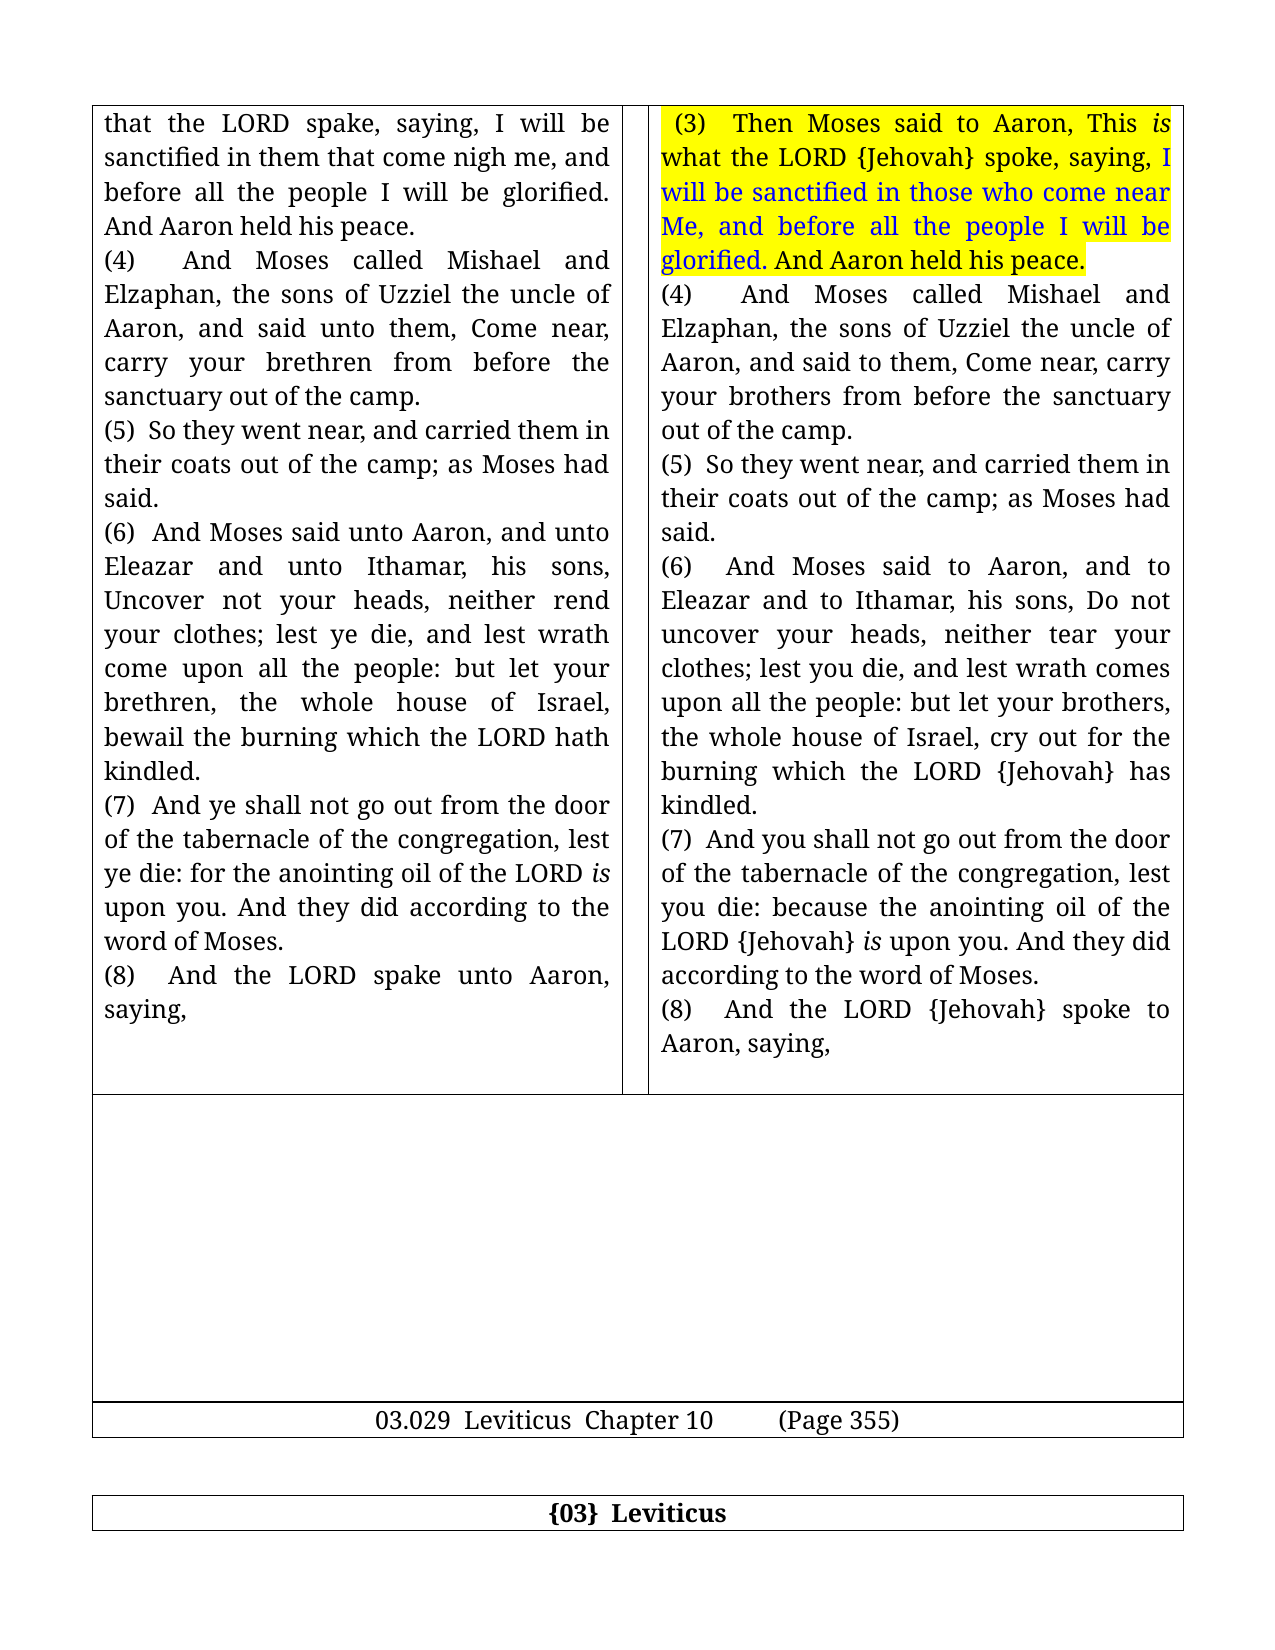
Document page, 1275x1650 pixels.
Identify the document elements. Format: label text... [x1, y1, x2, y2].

table_header {03} Leviticus [93, 1496, 1183, 1530]
table_cell (3) Then Moses said to Aaron, This is what the LORD {Jehovah} spoke, saying, I will be sanctified in those who come near Me, and before all the people I will be glorified. And Aaron held his peace. (4) And Moses called Mishael and Elzaphan, the sons of Uzziel the uncle of Aaron, and said to them, Come near, carry your brothers from before the sanctuary out of the camp. (5) So they went near, and carried them in their coats out of the camp; as Moses had said. (6) And Moses said to Aaron, and to Eleazar and to Ithamar, his sons, Do not uncover your heads, neither tear your clothes; lest you die, and lest wrath comes upon all the people: but let your brothers, the whole house of Israel, cry out for the burning which the LORD {Jehovah} has kindled. (7) And you shall not go out from the door of the tabernacle of the congregation, lest you die: because the anointing oil of the LORD {Jehovah} is upon you. And they did according to the word of Moses. (8) And the LORD {Jehovah} spoke to Aaron, saying, [649, 106, 1183, 1094]
table_cell that the LORD spake, saying, I will be sanctified in them that come nigh me, and before all the people I will be glorified. And Aaron held his peace. (4) And Moses called Mishael and Elzaphan, the sons of Uzziel the uncle of Aaron, and said unto them, Come near, carry your brethren from before the sanctuary out of the camp. (5) So they went near, and carried them in their coats out of the camp; as Moses had said. (6) And Moses said unto Aaron, and unto Eleazar and unto Ithamar, his sons, Uncover not your heads, neither rend your clothes; lest ye die, and lest wrath come upon all the people: but let your brethren, the whole house of Israel, bewail the burning which the LORD hath kindled. (7) And ye shall not go out from the door of the tabernacle of the congregation, lest ye die: for the anointing oil of the LORD is upon you. And they did according to the word of Moses. (8) And the LORD spake unto Aaron, saying, [93, 106, 622, 1094]
table_cell 03.029 Leviticus Chapter 10 (Page 355) [93, 1403, 1183, 1437]
table_cell [93, 1095, 1183, 1401]
table_cell [623, 106, 648, 1094]
